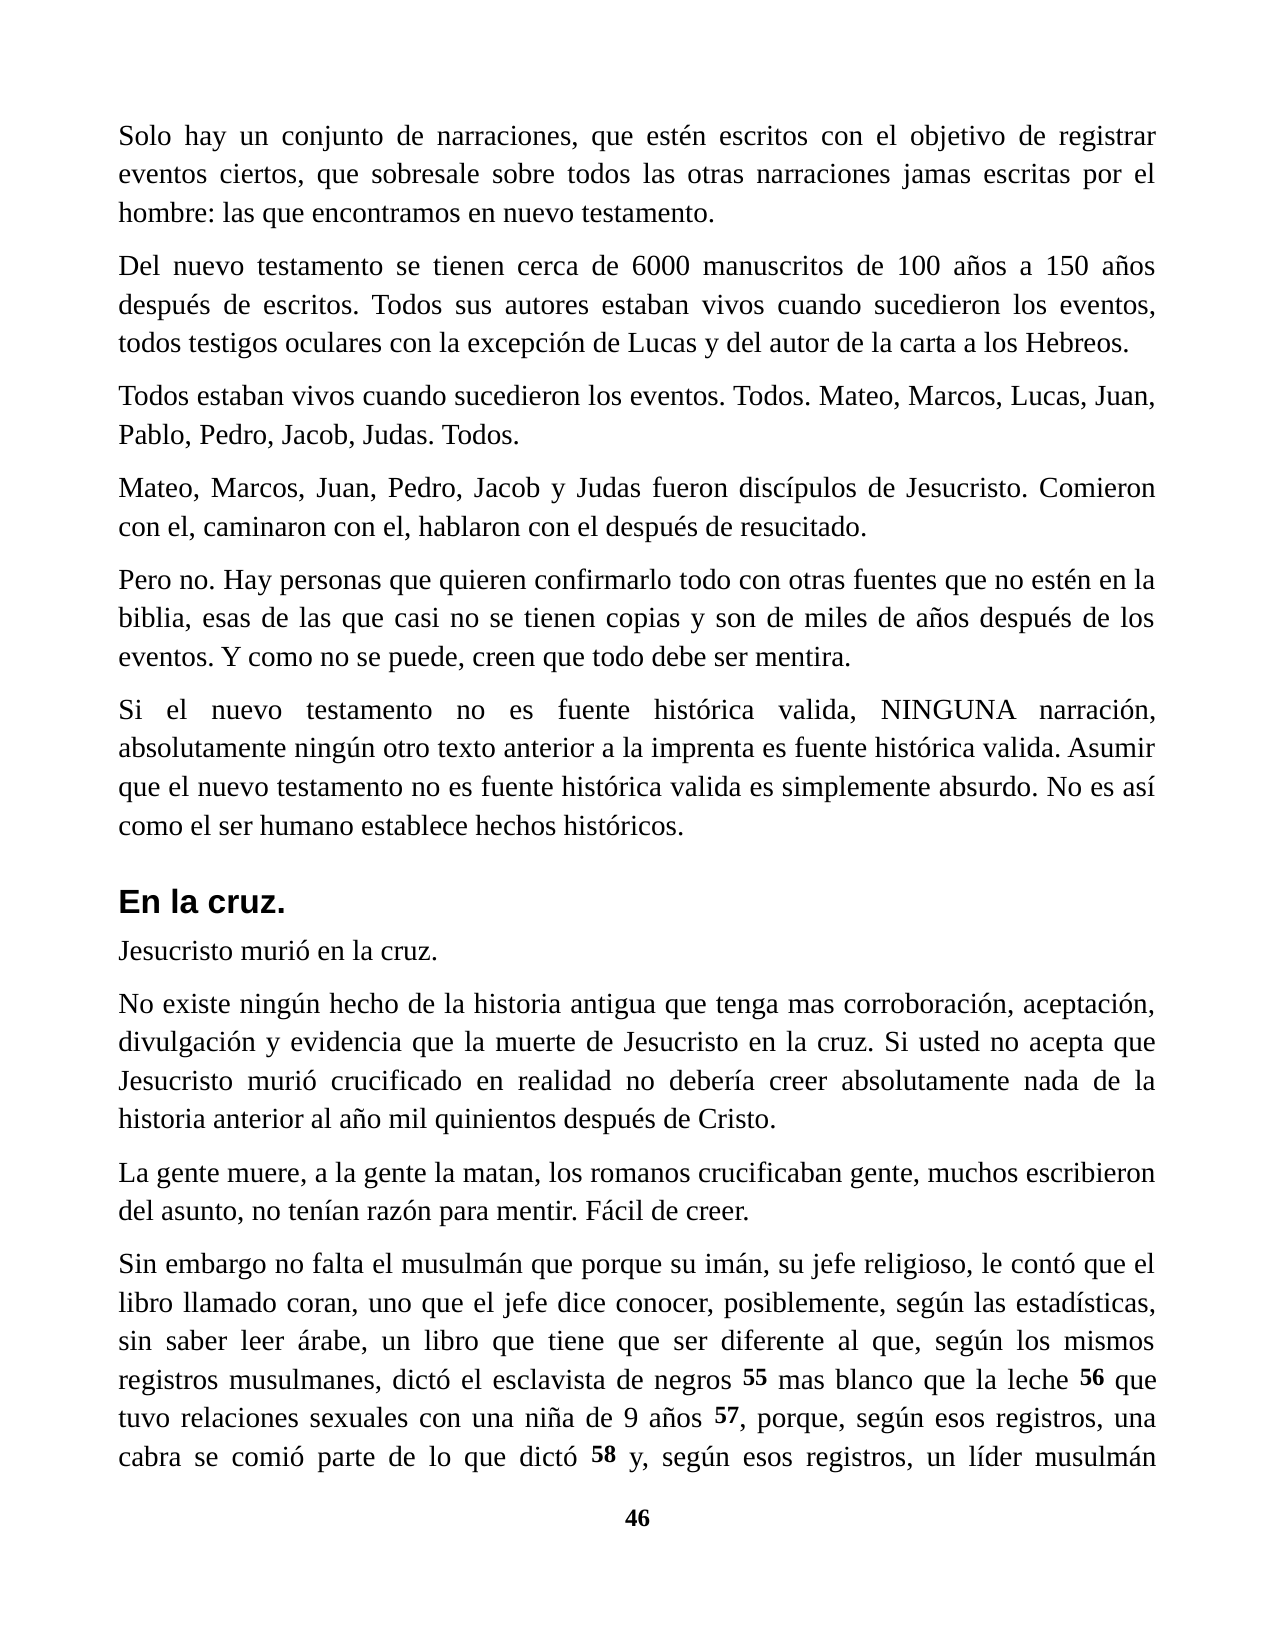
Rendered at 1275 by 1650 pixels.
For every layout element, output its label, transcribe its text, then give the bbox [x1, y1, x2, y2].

text Mateo, Marcos, Juan, Pedro, Jacob y Judas fueron discípulos de Jesucristo. Comieron con el, caminaron con el, hablaron con el después de resucitado. [118, 470, 1157, 542]
text Del nuevo testamento se tienen cerca de 6000 manuscritos de 100 años a 150 años después de escritos. Todos sus autores estaban vivos cuando sucedieron los eventos, todos testigos oculares con la excepción de Lucas y del autor de la carta a los Hebreos. [118, 248, 1157, 359]
subtitle En la cruz. [118, 882, 1157, 920]
text Todos estaban vivos cuando sucedieron los eventos. Todos. Mateo, Marcos, Lucas, Juan, Pablo, Pedro, Jacob, Judas. Todos. [118, 378, 1157, 451]
text Sin embargo no falta el musulmán que porque su imán, su jefe religioso, le contó que el libro llamado coran, uno que el jefe dice conocer, posiblemente, según las estadísticas, sin saber leer árabe, un libro que tiene que ser diferente al que, según los mismos registros musulmanes, dictó el esclavista de negros mas blanco que la leche que tuvo relaciones sexuales con una niña de 9 años , porque, según esos registros, una cabra se comió parte de lo que dictó y, según esos registros, un líder musulmán [118, 1246, 1157, 1473]
text Si el nuevo testamento no es fuente histórica valida, NINGUNA narración, absolutamente ningún otro texto anterior a la imprenta es fuente histórica valida. Asumir que el nuevo testamento no es fuente histórica valida es simplemente absurdo. No es así como el ser humano establece hechos históricos. [118, 692, 1157, 841]
text La gente muere, a la gente la matan, los romanos crucificaban gente, muchos escribieron del asunto, no tenían razón para mentir. Fácil de creer. [118, 1155, 1157, 1227]
text Solo hay un conjunto de narraciones, que estén escritos con el objetivo de registrar eventos ciertos, que sobresale sobre todos las otras narraciones jamas escritas por el hombre: las que encontramos en nuevo testamento. [118, 118, 1157, 229]
text Jesucristo murió en la cruz. [118, 933, 1157, 966]
text Pero no. Hay personas que quieren confirmarlo todo con otras fuentes que no estén en la biblia, esas de las que casi no se tienen copias y son de miles de años después de los eventos. Y como no se puede, creen que todo debe ser mentira. [118, 562, 1157, 672]
text No existe ningún hecho de la historia antigua que tenga mas corroboración, aceptación, divulgación y evidencia que la muerte de Jesucristo en la cruz. Si usted no acepta que Jesucristo murió crucificado en realidad no debería creer absolutamente nada de la historia anterior al año mil quinientos después de Cristo. [118, 986, 1157, 1135]
